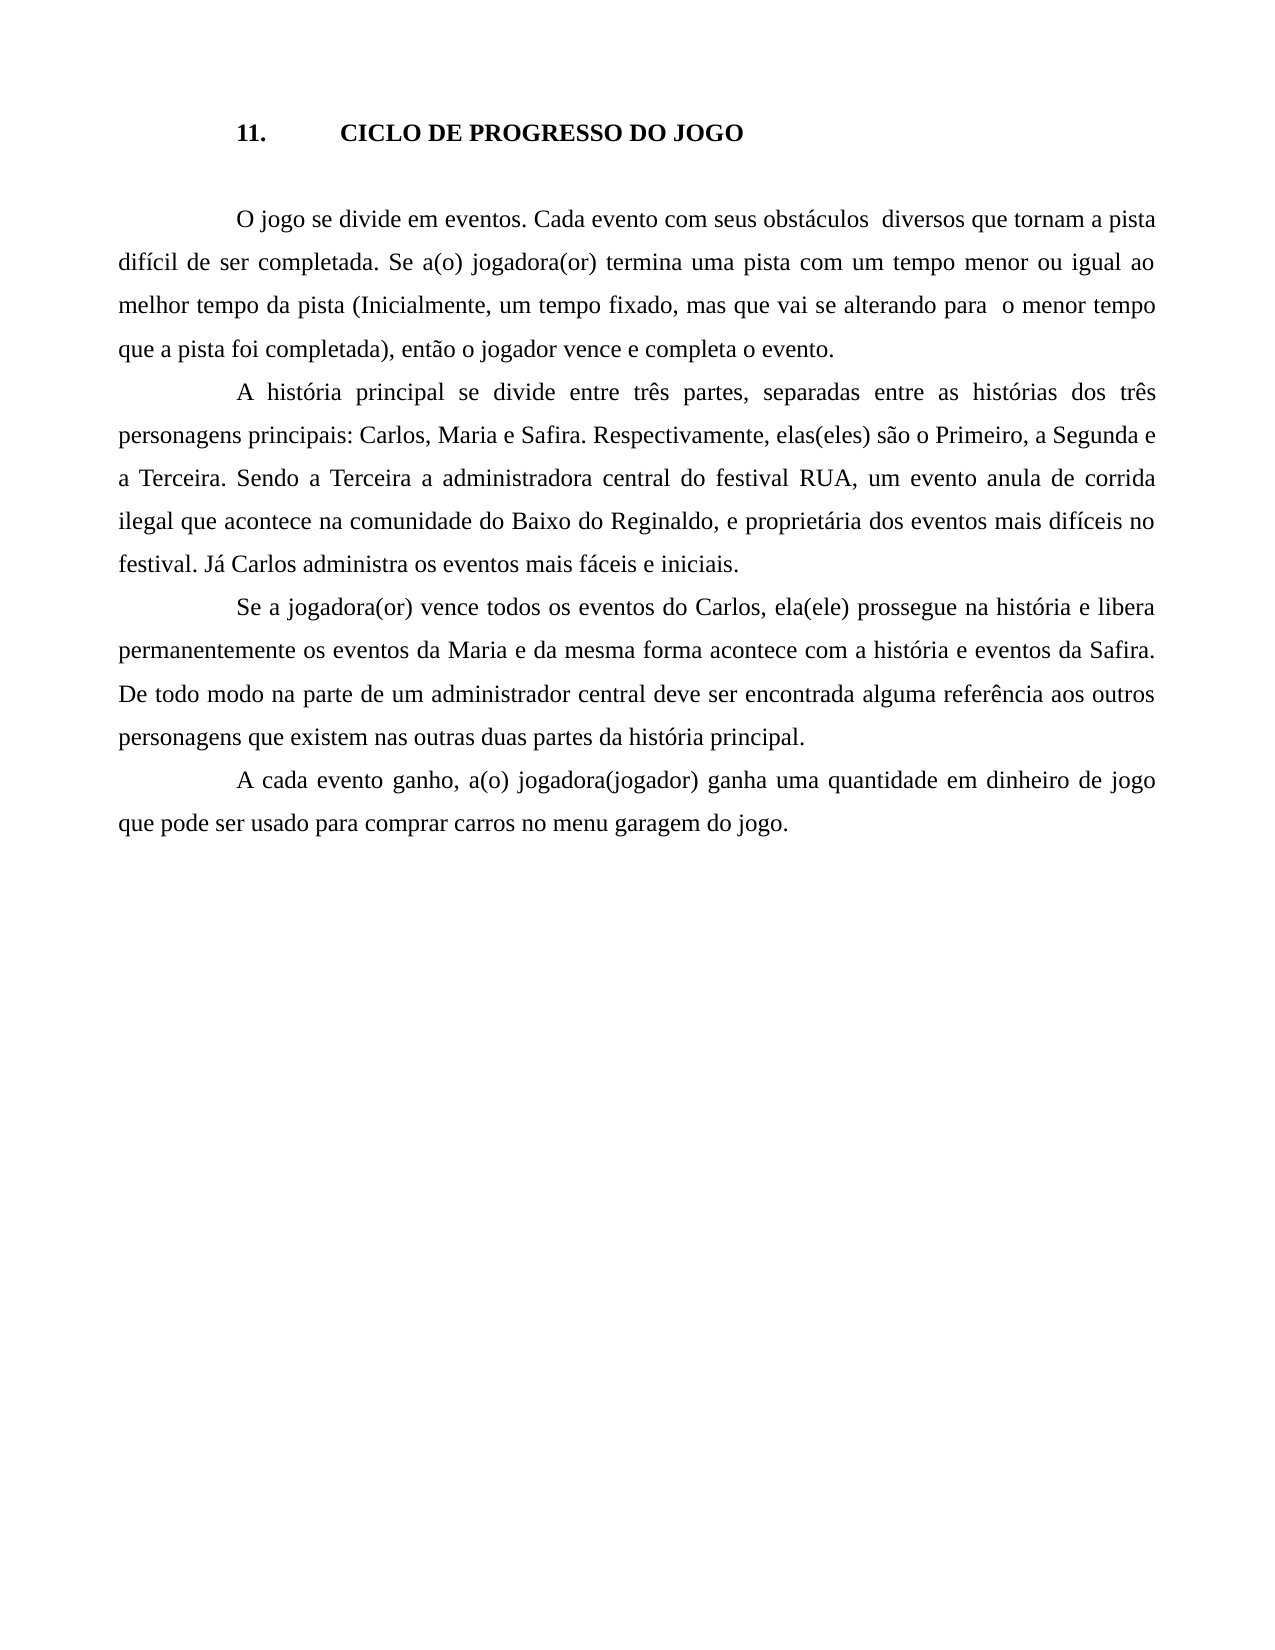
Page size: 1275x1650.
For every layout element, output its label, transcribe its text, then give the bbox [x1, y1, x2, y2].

list CICLO DE PROGRESSO DO JOGO [118, 118, 1157, 147]
text A cada evento ganho, a(o) jogadora(jogador) ganha uma quantidade em dinheiro de jogo que pode ser usado para comprar carros no menu garagem do jogo. [118, 765, 1157, 837]
text O jogo se divide em eventos. Cada evento com seus obstáculos diversos que tornam a pista difícil de ser completada. Se a(o) jogadora(or) termina uma pista com um tempo menor ou igual ao melhor tempo da pista (Inicialmente, um tempo fixado, mas que vai se alterando para o menor tempo que a pista foi completada), então o jogador vence e completa o evento. [118, 204, 1157, 362]
text A história principal se divide entre três partes, separadas entre as histórias dos três personagens principais: Carlos, Maria e Safira. Respectivamente, elas(eles) são o Primeiro, a Segunda e a Terceira. Sendo a Terceira a administradora central do festival RUA, um evento anula de corrida ilegal que acontece na comunidade do Baixo do Reginaldo, e proprietária dos eventos mais difíceis no festival. Já Carlos administra os eventos mais fáceis e iniciais. [118, 377, 1157, 578]
text Se a jogadora(or) vence todos os eventos do Carlos, ela(ele) prossegue na história e libera permanentemente os eventos da Maria e da mesma forma acontece com a história e eventos da Safira. De todo modo na parte de um administrador central deve ser encontrada alguma referência aos outros personagens que existem nas outras duas partes da história principal. [118, 592, 1157, 751]
